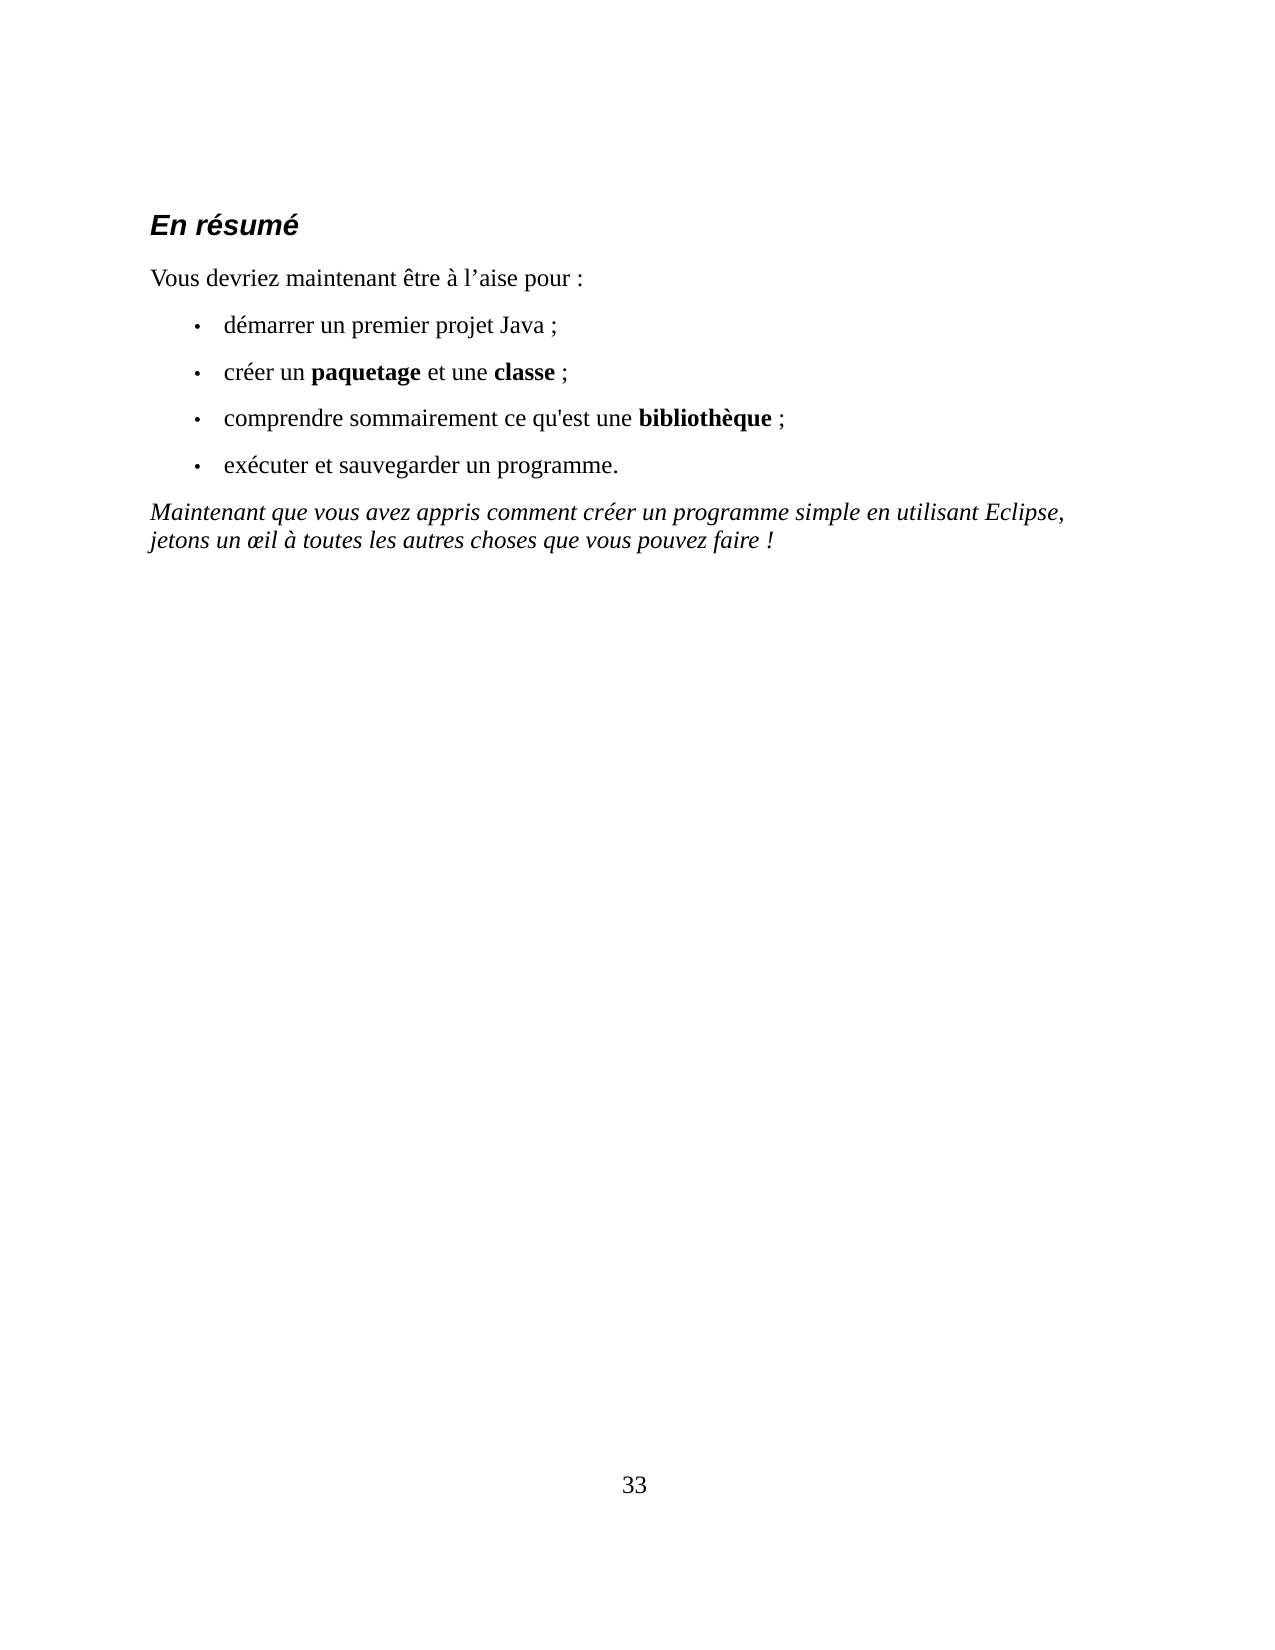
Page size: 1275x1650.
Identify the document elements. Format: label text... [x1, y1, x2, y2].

text Vous devriez maintenant être à l’aise pour : [150, 263, 1125, 292]
subtitle En résumé [150, 208, 1125, 242]
list démarrer un premier projet Java ; [194, 310, 1125, 339]
list comprendre sommairement ce qu'est une bibliothèque ; [194, 403, 1125, 432]
list créer un paquetage et une classe ; [194, 357, 1125, 385]
list exécuter et sauvegarder un programme. [194, 450, 1125, 479]
text Maintenant que vous avez appris comment créer un programme simple en utilisant Eclipse, jetons un œil à toutes les autres choses que vous pouvez faire ! [150, 497, 1125, 554]
